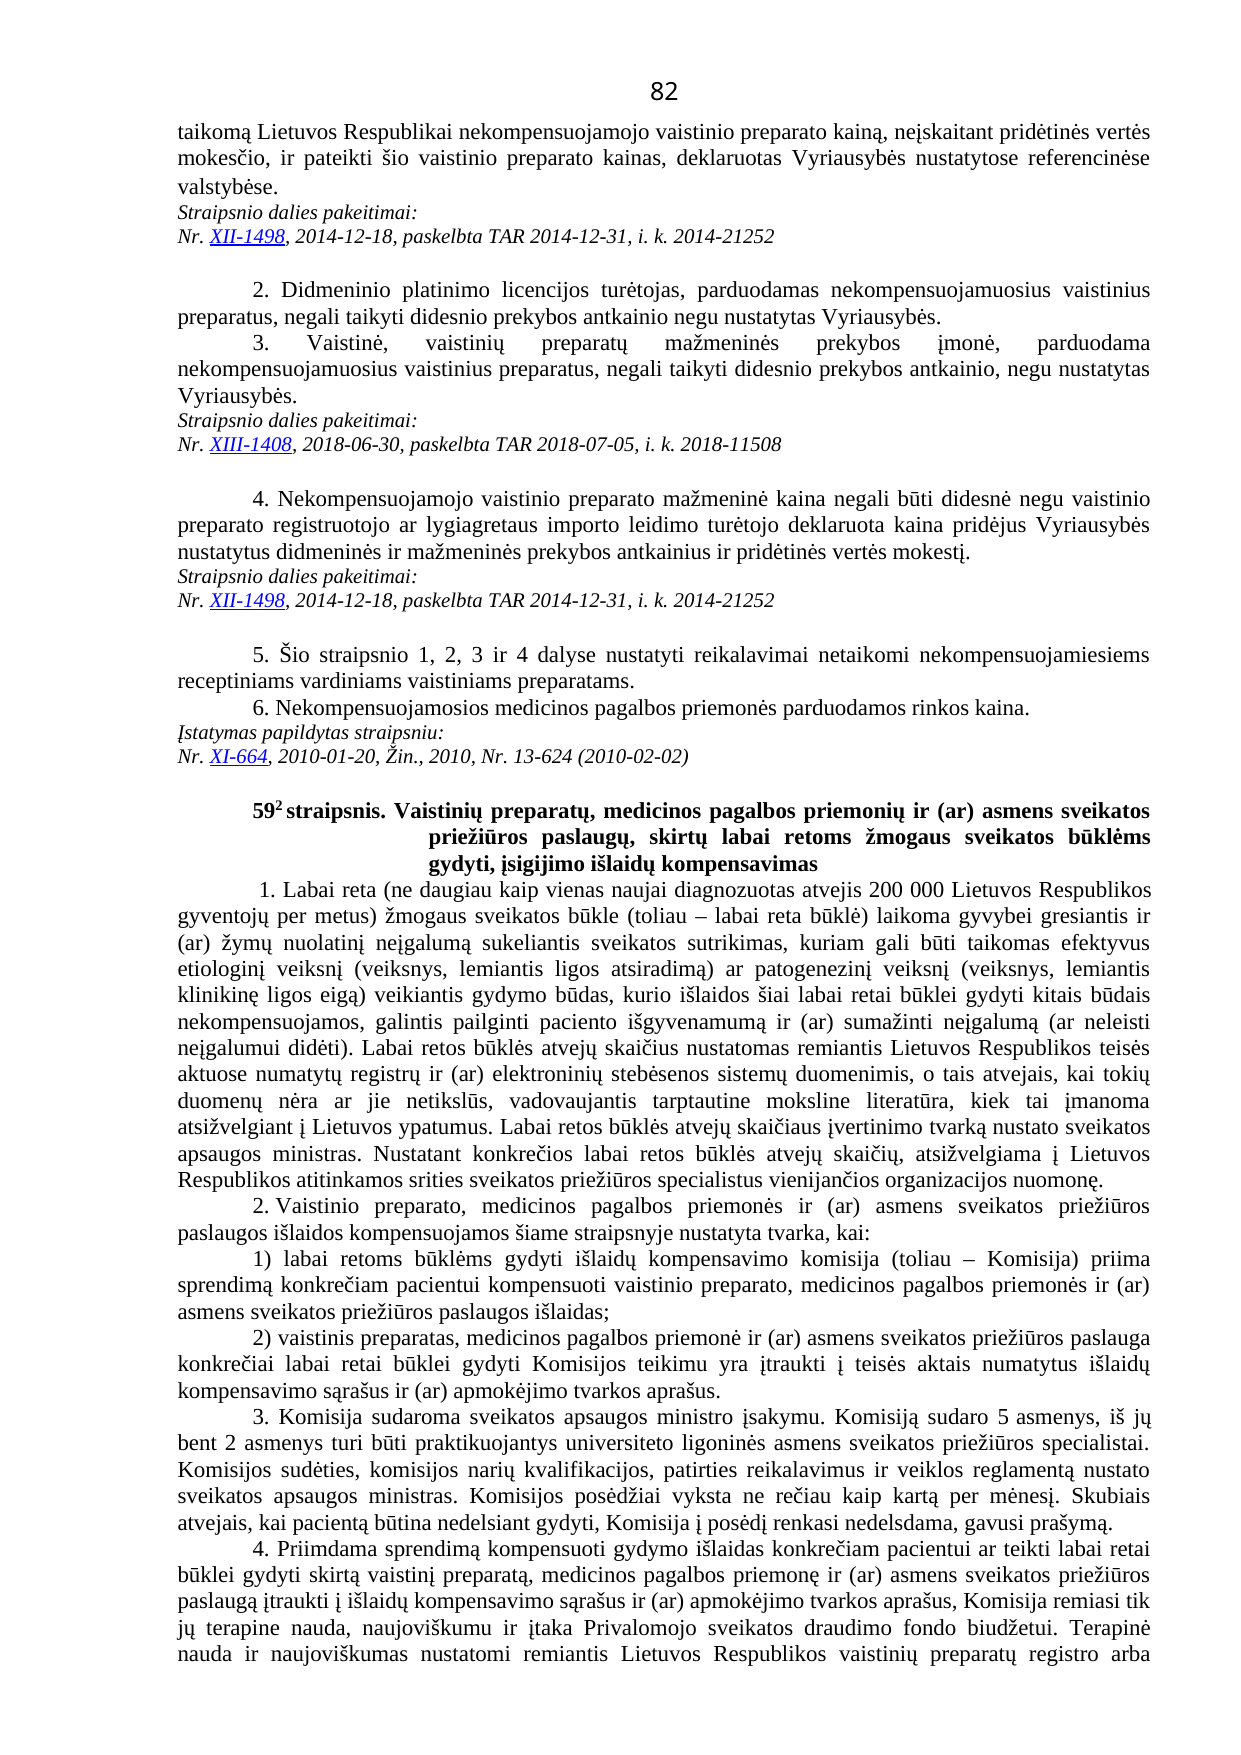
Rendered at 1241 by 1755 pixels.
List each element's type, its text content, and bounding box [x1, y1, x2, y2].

subtitle 2. Didmeninio platinimo licencijos turėtojas, parduodamas nekompensuojamuosius vaistinius preparatus, negali taikyti didesnio prekybos antkainio negu nustatytas Vyriausybės. [177, 276, 1152, 329]
text Nr. XI-664, 2010-01-20, Žin., 2010, Nr. 13-624 (2010-02-02) [177, 744, 1152, 768]
text 1. Labai reta (ne daugiau kaip vienas naujai diagnozuotas atvejis 200 000 Lietuvos Respublikos gyventojų per metus) žmogaus sveikatos būkle (toliau – labai reta būklė) laikoma gyvybei gresiantis ir (ar) žymų nuolatinį neįgalumą sukeliantis sveikatos sutrikimas, kuriam gali būti taikomas efektyvus etiologinį veiksnį (veiksnys, lemiantis ligos atsiradimą) ar patogenezinį veiksnį (veiksnys, lemiantis klinikinę ligos eigą) veikiantis gydymo būdas, kurio išlaidos šiai labai retai būklei gydyti kitais būdais nekompensuojamos, galintis pailginti paciento išgyvenamumą ir (ar) sumažinti neįgalumą (ar neleisti neįgalumui didėti). Labai retos būklės atvejų skaičius nustatomas remiantis Lietuvos Respublikos teisės aktuose numatytų registrų ir (ar) elektroninių stebėsenos sistemų duomenimis, o tais atvejais, kai tokių duomenų nėra ar jie netikslūs, vadovaujantis tarptautine moksline literatūra, kiek tai įmanoma atsižvelgiant į Lietuvos ypatumus. Labai retos būklės atvejų skaičiaus įvertinimo tvarką nustato sveikatos apsaugos ministras. Nustatant konkrečios labai retos būklės atvejų skaičių, atsižvelgiama į Lietuvos Respublikos atitinkamos srities sveikatos priežiūros specialistus vienijančios organizacijos nuomonę. [177, 876, 1152, 1192]
text 3. Komisija sudaroma sveikatos apsaugos ministro įsakymu. Komisiją sudaro 5 asmenys, iš jų bent 2 asmenys turi būti praktikuojantys universiteto ligoninės asmens sveikatos priežiūros specialistai. Komisijos sudėties, komisijos narių kvalifikacijos, patirties reikalavimus ir veiklos reglamentą nustato sveikatos apsaugos ministras. Komisijos posėdžiai vyksta ne rečiau kaip kartą per mėnesį. Skubiais atvejais, kai pacientą būtina nedelsiant gydyti, Komisija į posėdį renkasi nedelsdama, gavusi prašymą. [177, 1403, 1152, 1535]
text 2. Vaistinio preparato, medicinos pagalbos priemonės ir (ar) asmens sveikatos priežiūros paslaugos išlaidos kompensuojamos šiame straipsnyje nustatyta tvarka, kai: [177, 1192, 1152, 1245]
text 4. Priimdama sprendimą kompensuoti gydymo išlaidas konkrečiam pacientui ar teikti labai retai būklei gydyti skirtą vaistinį preparatą, medicinos pagalbos priemonę ir (ar) asmens sveikatos priežiūros paslaugą įtraukti į išlaidų kompensavimo sąrašus ir (ar) apmokėjimo tvarkos aprašus, Komisija remiasi tik jų terapine nauda, naujoviškumu ir įtaka Privalomojo sveikatos draudimo fondo biudžetui. Terapinė nauda ir naujoviškumas nustatomi remiantis Lietuvos Respublikos vaistinių preparatų registro arba [177, 1535, 1152, 1667]
text Straipsnio dalies pakeitimai: [177, 408, 1152, 432]
text Straipsnio dalies pakeitimai: [177, 199, 1152, 224]
subtitle 5. Šio straipsnio 1, 2, 3 ir 4 dalyse nustatyti reikalavimai netaikomi nekompensuojamiesiems receptiniams vardiniams vaistiniams preparatams. [177, 641, 1152, 694]
text 592 straipsnis. Vaistinių preparatų, medicinos pagalbos priemonių ir (ar) asmens sveikatos priežiūros paslaugų, skirtų labai retoms žmogaus sveikatos būklėms gydyti, įsigijimo išlaidų kompensavimas [252, 797, 1152, 876]
text 1) labai retoms būklėms gydyti išlaidų kompensavimo komisija (toliau – Komisija) priima sprendimą konkrečiam pacientui kompensuoti vaistinio preparato, medicinos pagalbos priemonės ir (ar) asmens sveikatos priežiūros paslaugos išlaidas; [177, 1245, 1152, 1324]
text taikomą Lietuvos Respublikai nekompensuojamojo vaistinio preparato kainą, neįskaitant pridėtinės vertės mokesčio, ir pateikti šio vaistinio preparato kainas, deklaruotas Vyriausybės nustatytose referencinėse valstybėse. [177, 118, 1152, 199]
text Straipsnio dalies pakeitimai: [177, 564, 1152, 588]
text Nr. XIII-1408, 2018-06-30, paskelbta TAR 2018-07-05, i. k. 2018-11508 [177, 432, 1152, 456]
text 2) vaistinis preparatas, medicinos pagalbos priemonė ir (ar) asmens sveikatos priežiūros paslauga konkrečiai labai retai būklei gydyti Komisijos teikimu yra įtraukti į teisės aktais numatytus išlaidų kompensavimo sąrašus ir (ar) apmokėjimo tvarkos aprašus. [177, 1324, 1152, 1403]
text Nr. XII-1498, 2014-12-18, paskelbta TAR 2014-12-31, i. k. 2014-21252 [177, 224, 1152, 248]
text Nr. XII-1498, 2014-12-18, paskelbta TAR 2014-12-31, i. k. 2014-21252 [177, 588, 1152, 612]
text 4. Nekompensuojamojo vaistinio preparato mažmeninė kaina negali būti didesnė negu vaistinio preparato registruotojo ar lygiagretaus importo leidimo turėtojo deklaruota kaina pridėjus Vyriausybės nustatytus didmeninės ir mažmeninės prekybos antkainius ir pridėtinės vertės mokestį. [177, 485, 1152, 564]
text 3. Vaistinė, vaistinių preparatų mažmeninės prekybos įmonė, parduodama nekompensuojamuosius vaistinius preparatus, negali taikyti didesnio prekybos antkainio, negu nustatytas Vyriausybės. [177, 329, 1152, 408]
subtitle 6. Nekompensuojamosios medicinos pagalbos priemonės parduodamos rinkos kaina. [177, 694, 1152, 720]
text Įstatymas papildytas straipsniu: [177, 720, 1152, 744]
